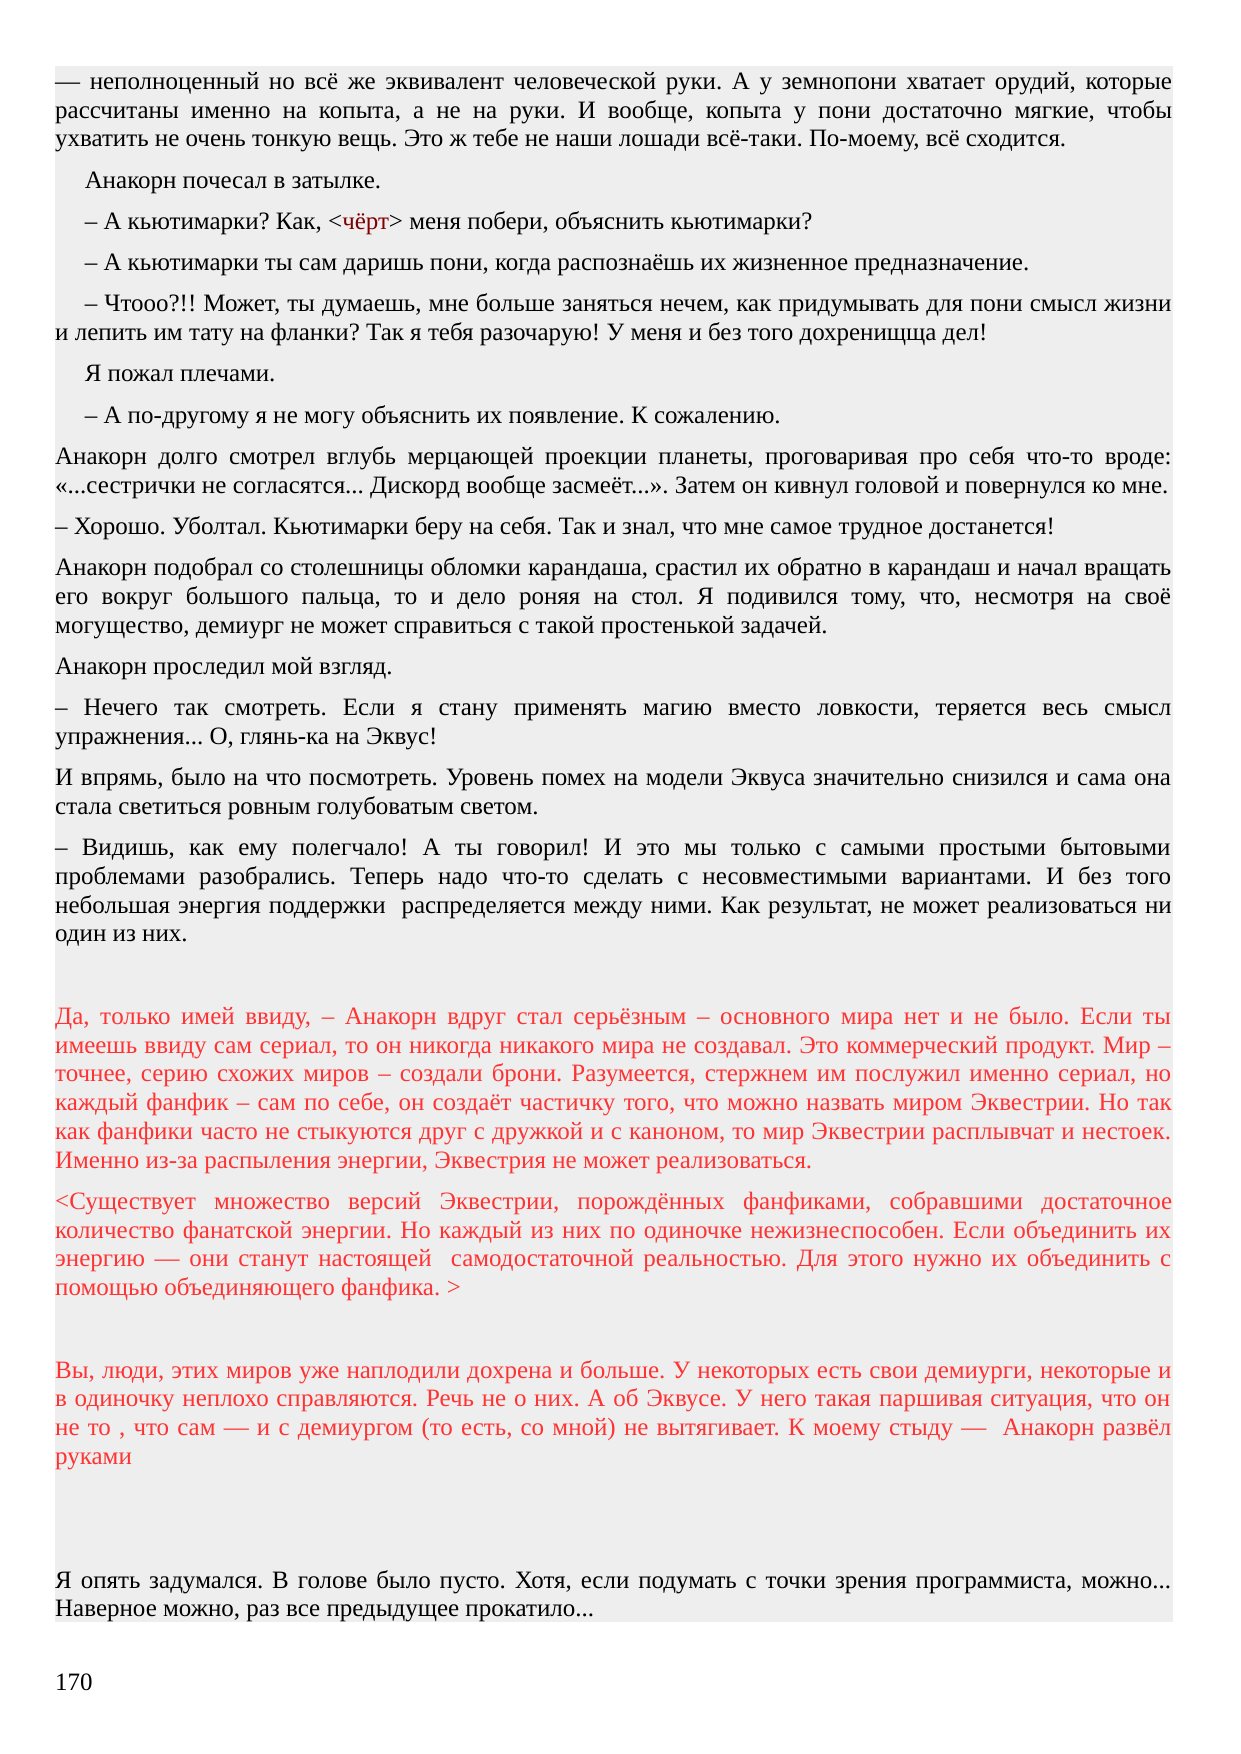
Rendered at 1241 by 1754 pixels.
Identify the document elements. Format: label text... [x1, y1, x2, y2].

text <Существует множество версий Эквестрии, порождённых фанфиками, собравшими достаточное количество фанатской энергии. Но каждый из них по одиночке нежизнеспособен. Если объединить их энергию — они станут настоящей самодостаточной реальностью. Для этого нужно их объединить с помощью объединяющего фанфика. > [55, 1186, 1173, 1301]
text Вы, люди, этих миров уже наплодили дохрена и больше. У некоторых есть свои демиурги, некоторые и в одиночку неплохо справляются. Речь не о них. А об Эквусе. У него такая паршивая ситуация, что он не то , что сам — и с демиургом (то есть, со мной) не вытягивает. К моему стыду — Анакорн развёл руками [55, 1355, 1173, 1470]
text – Видишь, как ему полегчало! А ты говорил! И это мы только с самыми простыми бытовыми проблемами разобрались. Теперь надо что-то сделать с несовместимыми вариантами. И без того небольшая энергия поддержки распределяется между ними. Как результат, не может реализоваться ни один из них. [55, 832, 1173, 947]
text – Хорошо. Уболтал. Кьютимарки беру на себя. Так и знал, что мне самое трудное достанется! [55, 511, 1173, 540]
text – Нечего так смотреть. Если я стану применять магию вместо ловкости, теряется весь смысл упражнения... О, глянь-ка на Эквус! [55, 692, 1173, 750]
text – А по-другому я не могу объяснить их появление. К сожалению. [55, 400, 1173, 428]
text – Чтооо?!! Может, ты думаешь, мне больше заняться нечем, как придумывать для пони смысл жизни и лепить им тату на фланки? Так я тебя разочарую! У меня и без того дохренищща дел! [55, 288, 1173, 346]
text – А кьютимарки ты сам даришь пони, когда распознаёшь их жизненное предназначение. [55, 247, 1173, 276]
text Я пожал плечами. [55, 358, 1173, 387]
text — неполноценный но всё же эквивалент человеческой руки. А у земнопони хватает орудий, которые рассчитаны именно на копыта, а не на руки. И вообще, копыта у пони достаточно мягкие, чтобы ухватить не очень тонкую вещь. Это ж тебе не наши лошади всё-таки. По-моему, всё сходится. [55, 66, 1173, 152]
text Анакорн проследил мой взгляд. [55, 651, 1173, 680]
text – А кьютимарки? Как, <чёрт> меня побери, объяснить кьютимарки? [55, 206, 1173, 235]
text Анакорн долго смотрел вглубь мерцающей проекции планеты, проговаривая про себя что-то вроде: «...сестрички не согласятся... Дискорд вообще засмеёт...». Затем он кивнул головой и повернулся ко мне. [55, 441, 1173, 498]
text И впрямь, было на что посмотреть. Уровень помех на модели Эквуса значительно снизился и сама она стала светиться ровным голубоватым светом. [55, 762, 1173, 820]
text Да, только имей ввиду, – Анакорн вдруг стал серьёзным – основного мира нет и не было. Если ты имеешь ввиду сам сериал, то он никогда никакого мира не создавал. Это коммерческий продукт. Мир – точнее, серию схожих миров – создали брони. Разумеется, стержнем им послужил именно сериал, но каждый фанфик – сам по себе, он создаёт частичку того, что можно назвать миром Эквестрии. Но так как фанфики часто не стыкуются друг с дружкой и с каноном, то мир Эквестрии расплывчат и нестоек. Именно из-за распыления энергии, Эквестрия не может реализоваться. [55, 1001, 1173, 1173]
text Анакорн подобрал со столешницы обломки карандаша, срастил их обратно в карандаш и начал вращать его вокруг большого пальца, то и дело роняя на стол. Я подивился тому, что, несмотря на своё могущество, демиург не может справиться с такой простенькой задачей. [55, 552, 1173, 638]
text Анакорн почесал в затылке. [55, 165, 1173, 193]
text Я опять задумался. В голове было пусто. Хотя, если подумать с точки зрения программиста, можно... Наверное можно, раз все предыдущее прокатило... [55, 1565, 1173, 1622]
